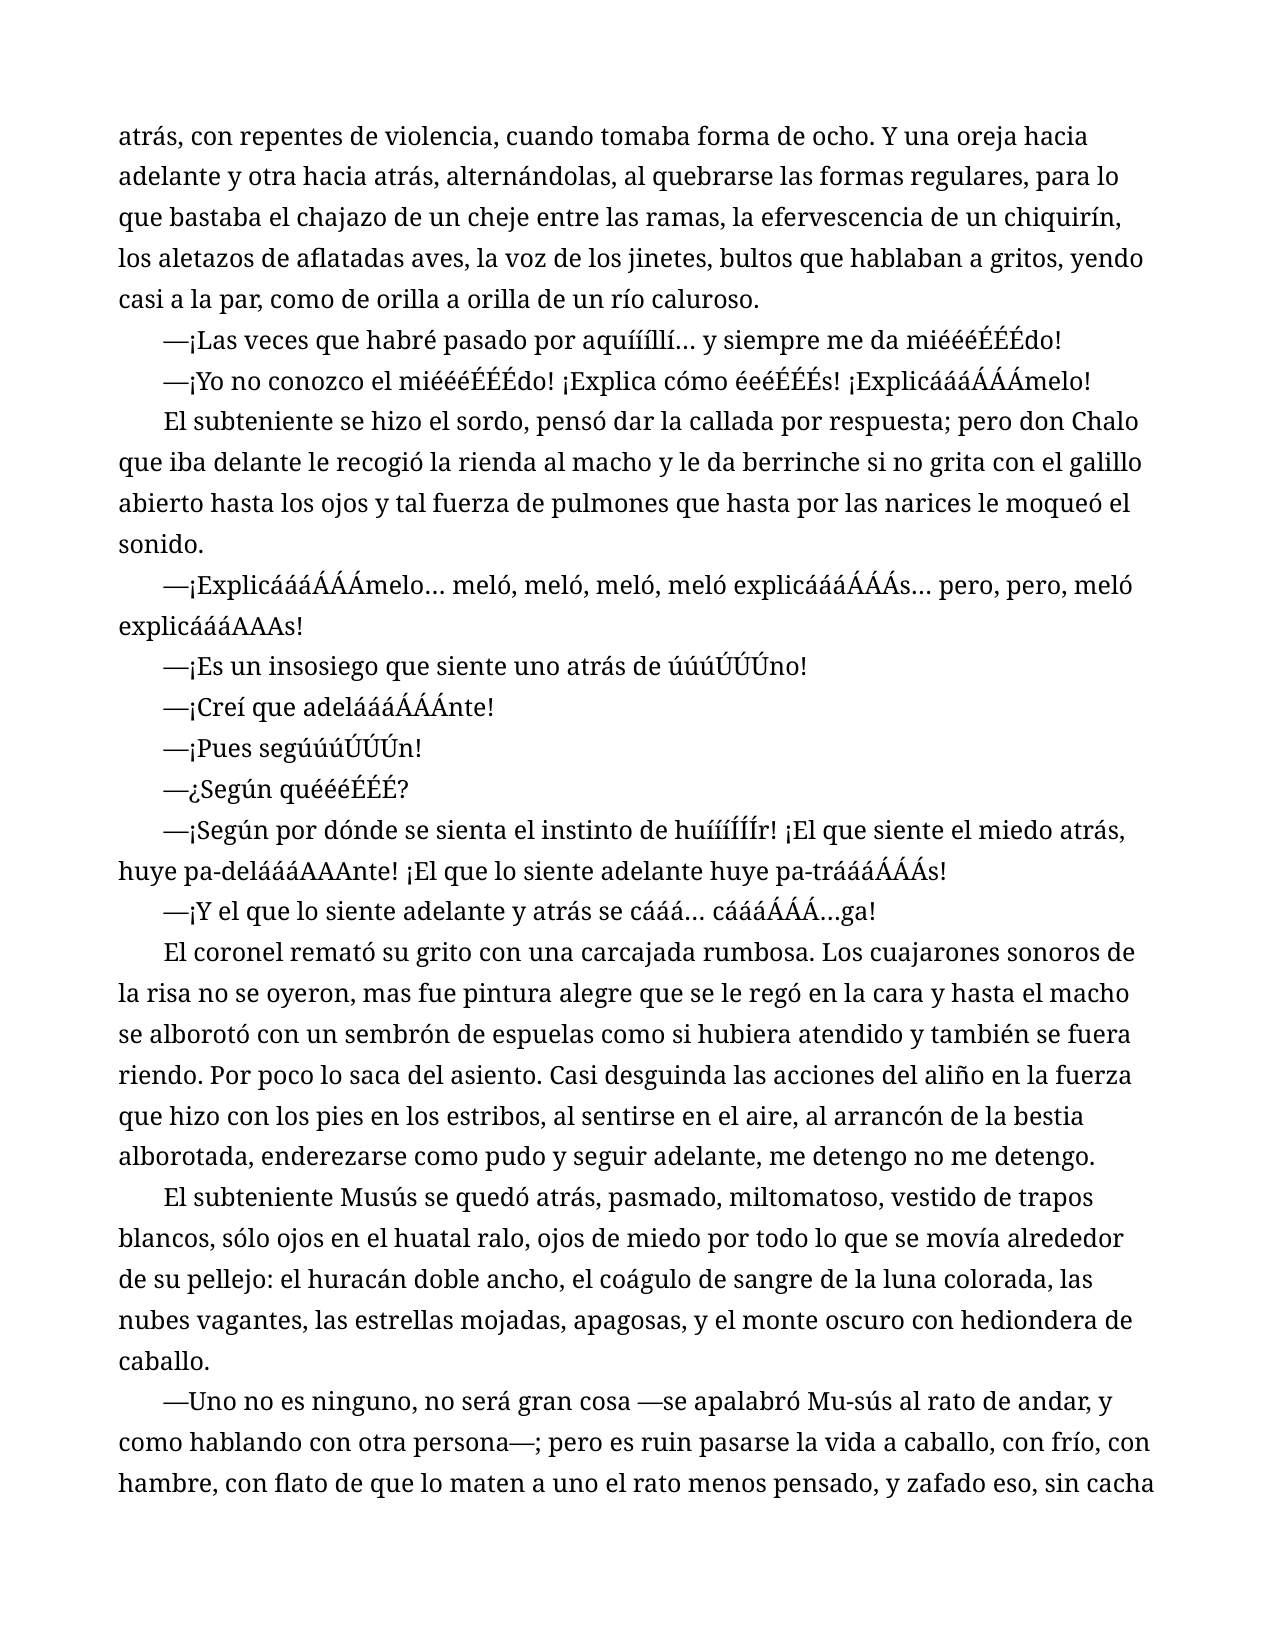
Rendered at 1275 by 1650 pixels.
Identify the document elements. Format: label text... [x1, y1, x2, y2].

text atrás, con repentes de violencia, cuando tomaba forma de ocho. Y una oreja hacia adelante y otra hacia atrás, alternándolas, al quebrarse las formas regulares, para lo que bastaba el chajazo de un cheje entre las ramas, la efervescencia de un chiquirín, los aletazos de aflatadas aves, la voz de los jinetes, bultos que hablaban a gritos, yendo casi a la par, como de orilla a orilla de un río caluroso. —¡Las veces que habré pasado por aquíííllí… y siempre me da miéééÉÉÉdo! —¡Yo no conozco el miéééÉÉÉdo! ¡Explica cómo éeéÉÉÉs! ¡ExplicáááÁÁÁmelo! El subteniente se hizo el sordo, pensó dar la callada por respuesta; pero don Chalo que iba delante le recogió la rienda al macho y le da berrinche si no grita con el galillo abierto hasta los ojos y tal fuerza de pulmones que hasta por las narices le moqueó el sonido. —¡ExplicáááÁÁÁmelo… meló, meló, meló, meló explicáááÁÁÁs… pero, pero, meló explicáááAAAs! —¡Es un insosiego que siente uno atrás de úúúÚÚÚno! —¡Creí que adeláááÁÁÁnte! —¡Pues segúúúÚÚÚn! —¿Según quéééÉÉÉ? —¡Según por dónde se sienta el instinto de huíííÍÍÍr! ¡El que siente el miedo atrás, huye pa-deláááAAAnte! ¡El que lo siente adelante huye pa-tráááÁÁÁs! —¡Y el que lo siente adelante y atrás se cááá… cáááÁÁÁ…ga! El coronel remató su grito con una carcajada rumbosa. Los cuajarones sonoros de la risa no se oyeron, mas fue pintura alegre que se le regó en la cara y hasta el macho se alborotó con un sembrón de espuelas como si hubiera atendido y también se fuera riendo. Por poco lo saca del asiento. Casi desguinda las acciones del aliño en la fuerza que hizo con los pies en los estribos, al sentirse en el aire, al arrancón de la bestia alborotada, enderezarse como pudo y seguir adelante, me detengo no me detengo. El subteniente Musús se quedó atrás, pasmado, miltomatoso, vestido de trapos blancos, sólo ojos en el huatal ralo, ojos de miedo por todo lo que se movía alrededor de su pellejo: el huracán doble ancho, el coágulo de sangre de la luna colorada, las nubes vagantes, las estrellas mojadas, apagosas, y el monte oscuro con hediondera de caballo. —Uno no es ninguno, no será gran cosa —se apalabró Mu-sús al rato de andar, y como hablando con otra persona—; pero es ruin pasarse la vida a caballo, con frío, con hambre, con flato de que lo maten a uno el rato menos pensado, y zafado eso, sin cacha [118, 118, 1157, 1500]
